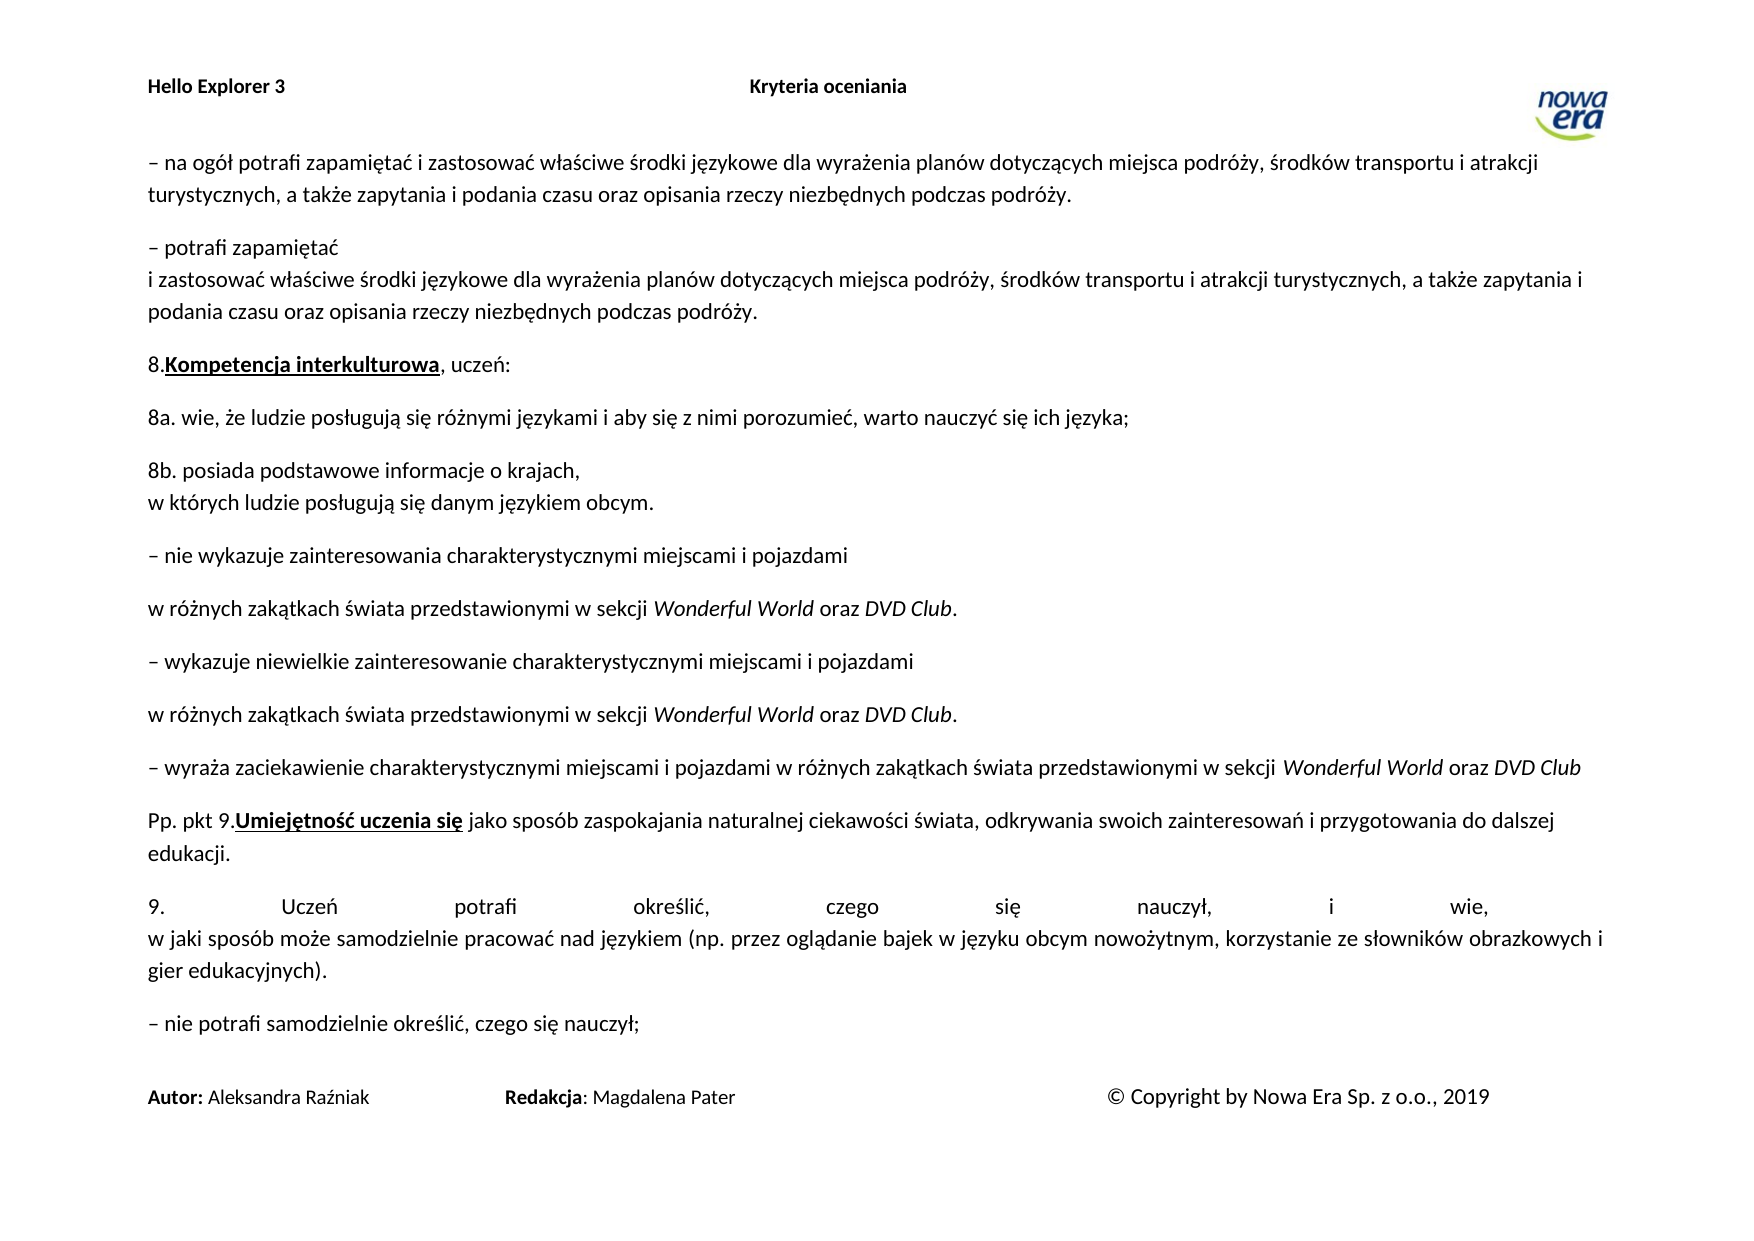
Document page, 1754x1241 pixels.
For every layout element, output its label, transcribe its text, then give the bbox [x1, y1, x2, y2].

text Pp. pkt 9.Umiejętność uczenia się jako sposób zaspokajania naturalnej ciekawości świata, odkrywania swoich zainteresowań i przygotowania do dalszej edukacji. [148, 807, 1606, 867]
text – wyraża zaciekawienie charakterystycznymi miejscami i pojazdami w różnych zakątkach świata przedstawionymi w sekcji Wonderful World oraz DVD Club [148, 753, 1606, 782]
text 8.Kompetencja interkulturowa, uczeń: [148, 350, 1606, 378]
text 8b. posiada podstawowe informacje o krajach, w których ludzie posługują się danym językiem obcym. [148, 456, 1606, 516]
text – nie potrafi samodzielnie określić, czego się nauczył; [148, 1009, 1606, 1037]
text w różnych zakątkach świata przedstawionymi w sekcji Wonderful World oraz DVD Club. [148, 594, 1606, 622]
text – na ogół potrafi zapamiętać i zastosować właściwe środki językowe dla wyrażenia planów dotyczących miejsca podróży, środków transportu i atrakcji turystycznych, a także zapytania i podania czasu oraz opisania rzeczy niezbędnych podczas podróży. [148, 148, 1606, 208]
text – wykazuje niewielkie zainteresowanie charakterystycznymi miejscami i pojazdami [148, 647, 1606, 676]
text – nie wykazuje zainteresowania charakterystycznymi miejscami i pojazdami [148, 541, 1606, 569]
text 8a. wie, że ludzie posługują się różnymi językami i aby się z nimi porozumieć, warto nauczyć się ich języka; [148, 403, 1606, 431]
text w różnych zakątkach świata przedstawionymi w sekcji Wonderful World oraz DVD Club. [148, 701, 1606, 728]
text – potrafi zapamiętać i zastosować właściwe środki językowe dla wyrażenia planów dotyczących miejsca podróży, środków transportu i atrakcji turystycznych, a także zapytania i podania czasu oraz opisania rzeczy niezbędnych podczas podróży. [148, 233, 1606, 325]
text 9. Uczeń potrafi określić, czego się nauczył, i wie, w jaki sposób może samodzielnie pracować nad językiem (np. przez oglądanie bajek w języku obcym nowożytnym, korzystanie ze słowników obrazkowych i gier edukacyjnych). [148, 892, 1606, 984]
picture [1526, 83, 1621, 148]
